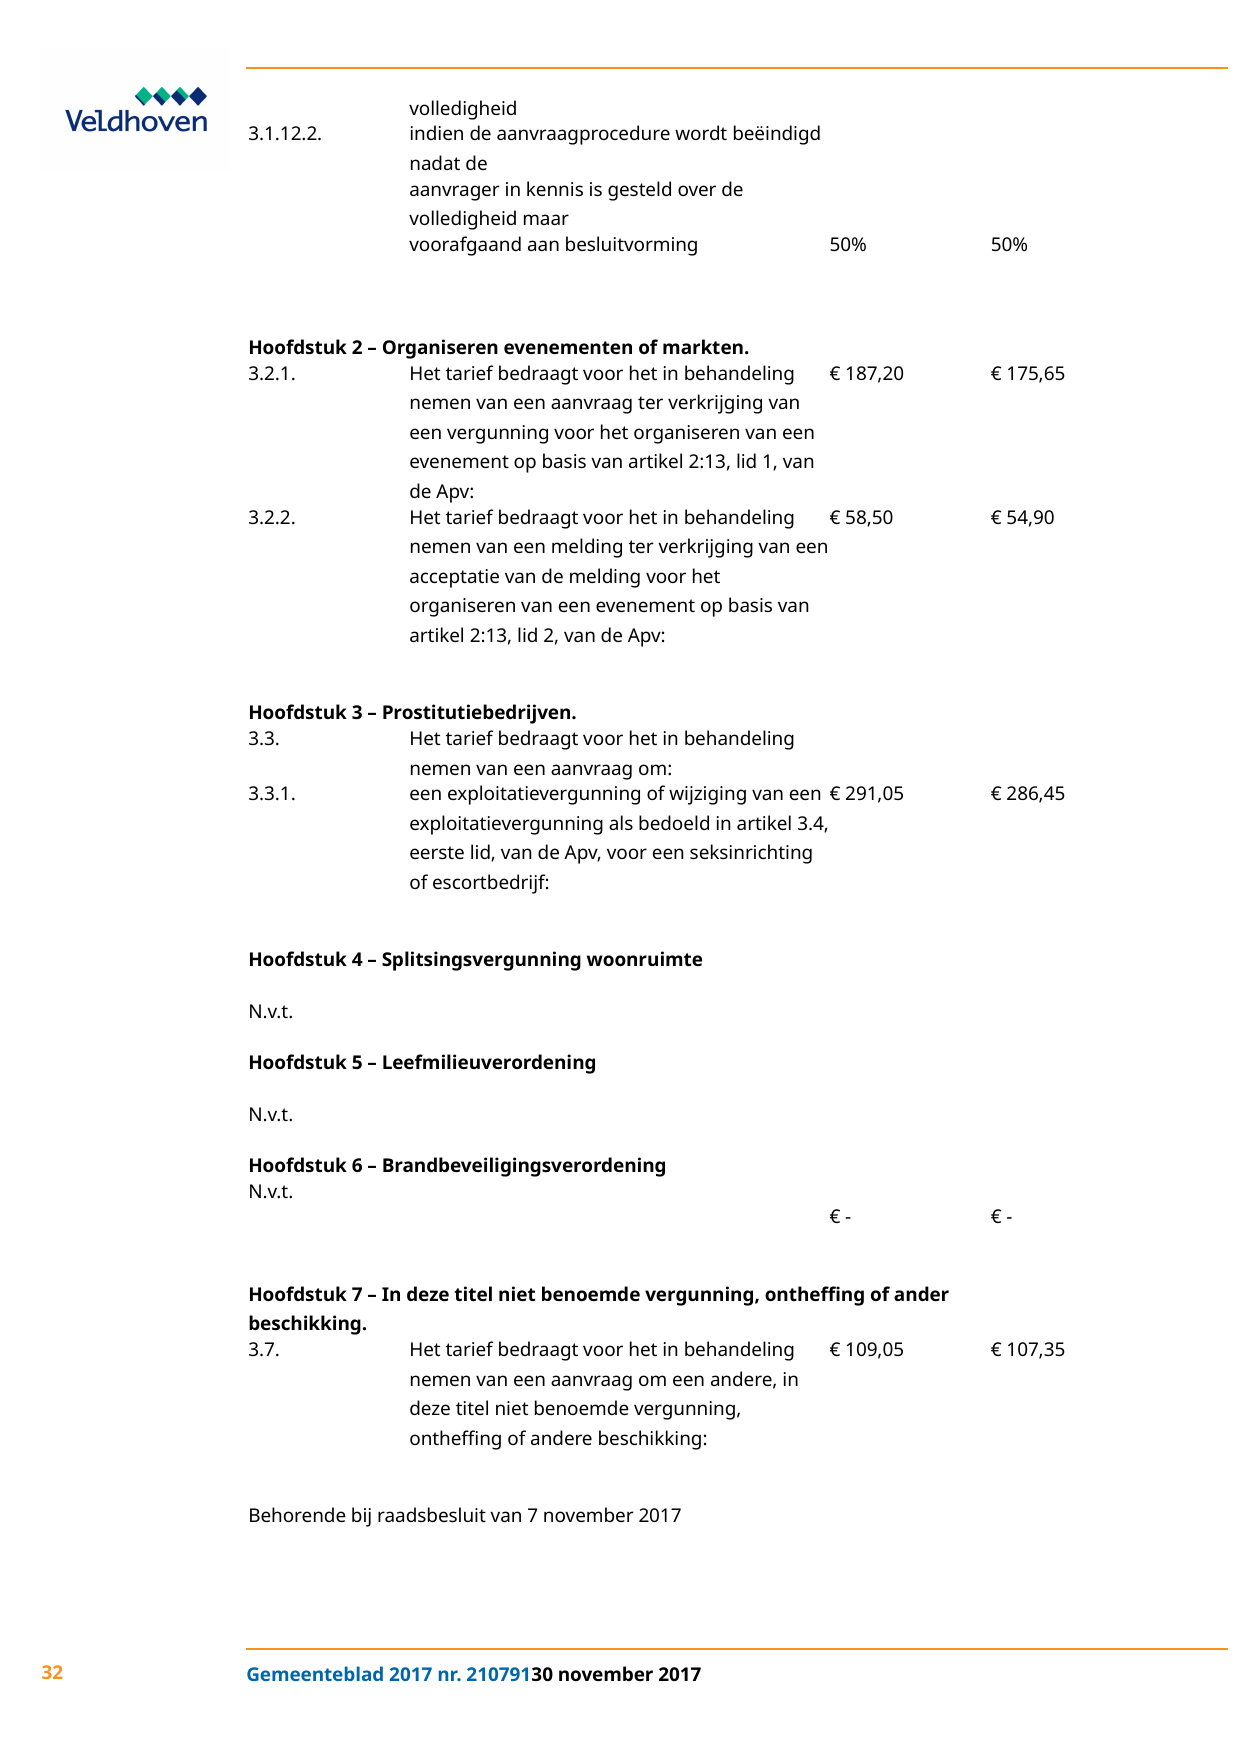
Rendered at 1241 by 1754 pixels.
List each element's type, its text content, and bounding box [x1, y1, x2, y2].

table_cell Hoofdstuk 3 – Prostitutiebedrijven. [248, 699, 829, 725]
table_cell [991, 1476, 1152, 1502]
table_cell [248, 257, 409, 283]
table_cell Hoofdstuk 6 – Brandbeveiligingsverordening [248, 1152, 829, 1178]
table_cell [991, 921, 1152, 946]
table_cell [991, 699, 1152, 725]
table_cell [409, 1075, 829, 1101]
table_cell [829, 1101, 991, 1126]
table_cell volledigheid [409, 95, 829, 121]
table_cell N.v.t. [248, 998, 409, 1023]
table_cell [991, 674, 1152, 699]
table_cell [409, 1554, 829, 1579]
table_cell [248, 1451, 409, 1476]
table_cell [829, 1075, 991, 1101]
table_cell [248, 231, 409, 257]
table_cell € 187,20 [829, 360, 991, 504]
table_cell [409, 257, 829, 283]
table_cell voorafgaand aan besluitvorming [409, 231, 829, 257]
table_cell aanvrager in kennis is gesteld over de volledigheid maar [409, 176, 829, 231]
table_cell [829, 1528, 991, 1553]
table_cell 3.2.1. [248, 360, 409, 504]
table_cell [991, 176, 1152, 231]
table_cell [248, 921, 409, 946]
table_cell [409, 1204, 829, 1229]
table_cell 50% [991, 231, 1152, 257]
table_cell [991, 998, 1152, 1023]
table_cell [248, 674, 829, 699]
table_cell [248, 308, 409, 334]
table_cell [991, 1502, 1152, 1528]
table_cell [829, 921, 991, 946]
table_cell [409, 648, 829, 674]
table_cell [991, 257, 1152, 283]
table_cell [248, 1579, 409, 1605]
table_cell [829, 674, 991, 699]
table_cell [991, 1126, 1152, 1152]
table_cell [991, 334, 1152, 360]
table_cell Hoofdstuk 5 – Leefmilieuverordening [248, 1049, 829, 1075]
table_cell indien de aanvraagprocedure wordt beëindigd nadat de [409, 121, 829, 176]
table_cell [991, 1178, 1152, 1204]
table_cell [409, 1476, 829, 1502]
table_cell € 54,90 [991, 504, 1152, 648]
table_cell [248, 1255, 409, 1281]
table_cell [248, 283, 409, 308]
table_cell [409, 1178, 829, 1204]
table_cell [248, 1229, 409, 1255]
table_cell [829, 946, 991, 972]
table_cell [248, 1024, 409, 1049]
table_cell [248, 895, 409, 921]
table_cell [991, 895, 1152, 921]
table_cell [991, 1101, 1152, 1126]
table_cell 3.3. [248, 725, 409, 780]
table_cell [409, 1229, 829, 1255]
table_cell [991, 725, 1152, 780]
table_cell € 109,05 [829, 1336, 991, 1451]
table_cell [248, 1126, 409, 1152]
table_cell [409, 308, 829, 334]
picture [41, 47, 231, 172]
table_cell [409, 998, 829, 1023]
table_cell [829, 1152, 991, 1178]
table_cell € - [829, 1204, 991, 1229]
table_cell [991, 972, 1152, 998]
table_cell [248, 1528, 409, 1553]
table_cell [409, 921, 829, 946]
table_cell [409, 972, 829, 998]
table_cell [829, 308, 991, 334]
table_cell 3.3.1. [248, 780, 409, 895]
table_cell Het tarief bedraagt voor het in behandeling nemen van een melding ter verkrijging van een acceptatie van de melding voor het organiseren van een evenement op basis van artikel 2:13, lid 2, van de Apv: [409, 504, 829, 648]
table_cell 3.2.2. [248, 504, 409, 648]
table_cell [991, 946, 1152, 972]
table_cell N.v.t. [248, 1101, 409, 1126]
table_cell [829, 895, 991, 921]
table_cell [829, 283, 991, 308]
table_cell [991, 1075, 1152, 1101]
table_cell een exploitatievergunning of wijziging van een exploitatievergunning als bedoeld in artikel 3.4, eerste lid, van de Apv, voor een seksinrichting of escortbedrijf: [409, 780, 829, 895]
table_cell Hoofdstuk 4 – Splitsingsvergunning woonruimte [248, 946, 829, 972]
table_cell [248, 1554, 409, 1579]
table_cell [829, 972, 991, 998]
table_cell [409, 1024, 829, 1049]
table_cell [829, 699, 991, 725]
table_cell [991, 1024, 1152, 1049]
table_cell [829, 257, 991, 283]
table_cell [991, 1229, 1152, 1255]
table_cell [409, 1579, 829, 1605]
table_cell [991, 121, 1152, 176]
table_cell [829, 1049, 991, 1075]
table_cell € 175,65 [991, 360, 1152, 504]
table_cell € 291,05 [829, 780, 991, 895]
table_cell € 58,50 [829, 504, 991, 648]
table_cell [991, 1451, 1152, 1476]
table_cell [248, 1075, 409, 1101]
table_cell [829, 1579, 991, 1605]
table_cell 3.7. [248, 1336, 409, 1451]
table_cell N.v.t. [248, 1178, 409, 1204]
table_cell [829, 725, 991, 780]
table_cell [248, 1204, 409, 1229]
table_cell [409, 895, 829, 921]
table_cell € 286,45 [991, 780, 1152, 895]
table_cell [829, 1178, 991, 1204]
table_cell 3.1.12.2. [248, 121, 409, 176]
table_cell [409, 1255, 829, 1281]
table_cell [991, 1579, 1152, 1605]
table_cell [991, 1049, 1152, 1075]
table_cell [991, 283, 1152, 308]
table_cell Behorende bij raadsbesluit van 7 november 2017 [248, 1502, 829, 1528]
table_cell [829, 1126, 991, 1152]
table_cell [991, 308, 1152, 334]
table_cell [409, 1451, 829, 1476]
table_cell [829, 1451, 991, 1476]
table_cell [991, 95, 1152, 121]
table_cell [829, 334, 991, 360]
table_cell [248, 176, 409, 231]
table_cell [991, 1152, 1152, 1178]
table_cell [409, 1101, 829, 1126]
table_cell [829, 1229, 991, 1255]
table_cell [991, 1528, 1152, 1553]
table_cell Het tarief bedraagt voor het in behandeling nemen van een aanvraag ter verkrijging van een vergunning voor het organiseren van een evenement op basis van artikel 2:13, lid 1, van de Apv: [409, 360, 829, 504]
table_cell [248, 648, 409, 674]
table_cell [829, 1024, 991, 1049]
table_cell [829, 648, 991, 674]
table_cell [991, 1281, 1152, 1336]
table_cell [991, 648, 1152, 674]
table_cell [829, 1476, 991, 1502]
table_cell [829, 95, 991, 121]
table_cell [829, 998, 991, 1023]
table_cell [248, 1476, 409, 1502]
table_cell [829, 176, 991, 231]
table_cell [409, 1528, 829, 1553]
table_cell [248, 972, 409, 998]
table_cell 50% [829, 231, 991, 257]
table_cell [409, 283, 829, 308]
table_cell [409, 1126, 829, 1152]
table_cell Hoofdstuk 2 – Organiseren evenementen of markten. [248, 334, 829, 360]
table_cell Hoofdstuk 7 – In deze titel niet benoemde vergunning, ontheffing of ander beschikking. [248, 1281, 991, 1336]
table_cell [991, 1255, 1152, 1281]
table_cell [829, 1255, 991, 1281]
table_cell [829, 1502, 991, 1528]
table_cell [829, 1554, 991, 1579]
table_cell € 107,35 [991, 1336, 1152, 1451]
table_cell Het tarief bedraagt voor het in behandeling nemen van een aanvraag om: [409, 725, 829, 780]
table_cell [829, 121, 991, 176]
table_cell € - [991, 1204, 1152, 1229]
table_cell [248, 95, 409, 121]
table_cell [991, 1554, 1152, 1579]
table_cell Het tarief bedraagt voor het in behandeling nemen van een aanvraag om een andere, in deze titel niet benoemde vergunning, ontheffing of andere beschikking: [409, 1336, 829, 1451]
